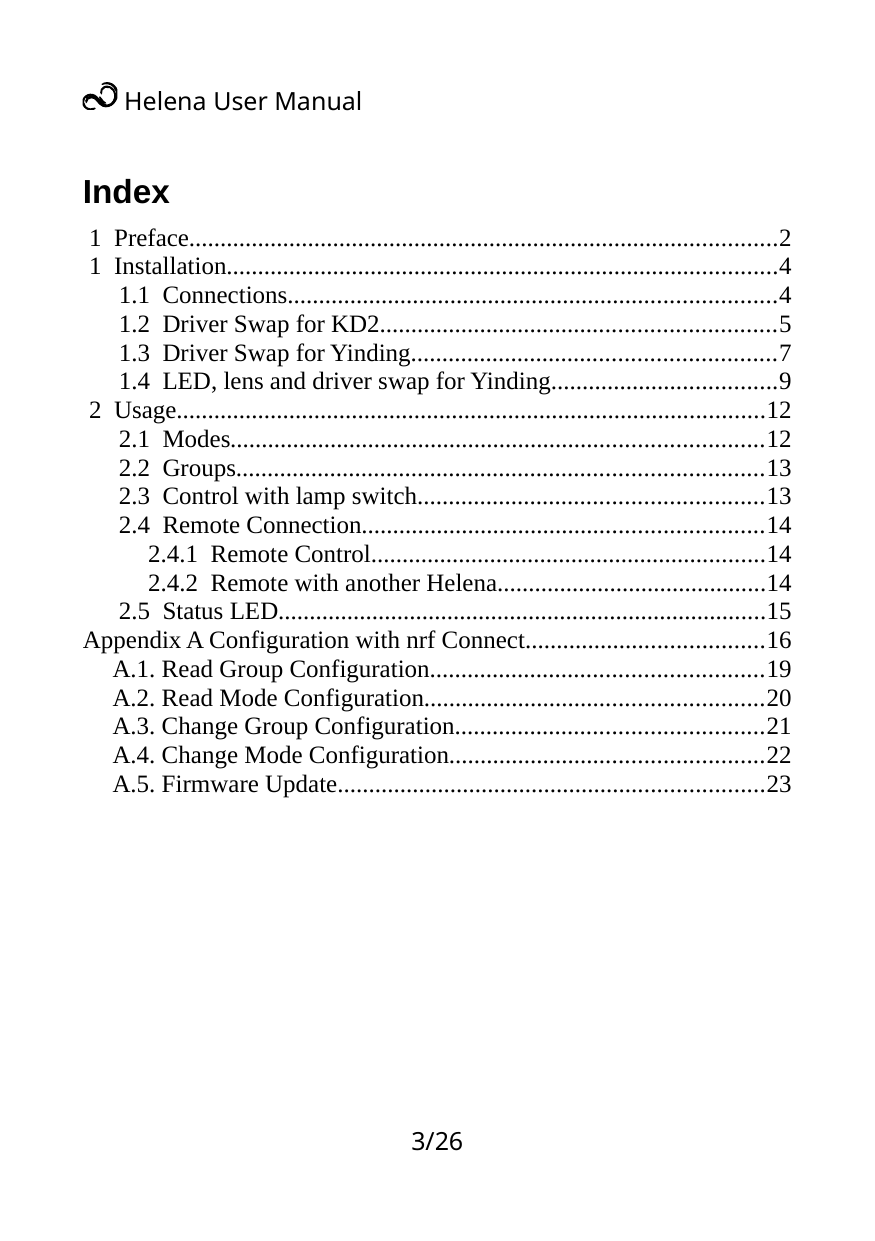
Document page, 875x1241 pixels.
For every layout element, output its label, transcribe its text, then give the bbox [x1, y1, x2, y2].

text 1.3 Driver Swap for Yinding 7 [112, 338, 791, 366]
text 1.4 LED, lens and driver swap for Yinding 9 [112, 366, 791, 395]
text 1 Preface 2 [83, 223, 791, 251]
text 2.4 Remote Connection 14 [112, 510, 791, 539]
text 2.2 Groups 13 [112, 453, 791, 481]
text 2 Usage 12 [83, 395, 791, 424]
text 2.4.1 Remote Control 14 [142, 539, 791, 568]
text 2.5 Status LED 15 [112, 596, 791, 625]
text Appendix A Configuration with nrf Connect 16 [83, 625, 791, 654]
text 2.1 Modes 12 [112, 424, 791, 453]
text A.1. Read Group Configuration 19 [112, 654, 791, 683]
text 1.2 Driver Swap for KD2 5 [112, 309, 791, 338]
text A.4. Change Mode Configuration 22 [112, 740, 791, 769]
text A.3. Change Group Configuration 21 [112, 711, 791, 740]
text A.2. Read Mode Configuration 20 [112, 683, 791, 711]
text 1.1 Connections 4 [112, 280, 791, 309]
text A.5. Firmware Update 23 [112, 769, 791, 798]
subtitle Index [83, 172, 791, 210]
text 2.3 Control with lamp switch 13 [112, 481, 791, 510]
text 2.4.2 Remote with another Helena 14 [142, 568, 791, 596]
text 1 Installation 4 [83, 251, 791, 280]
